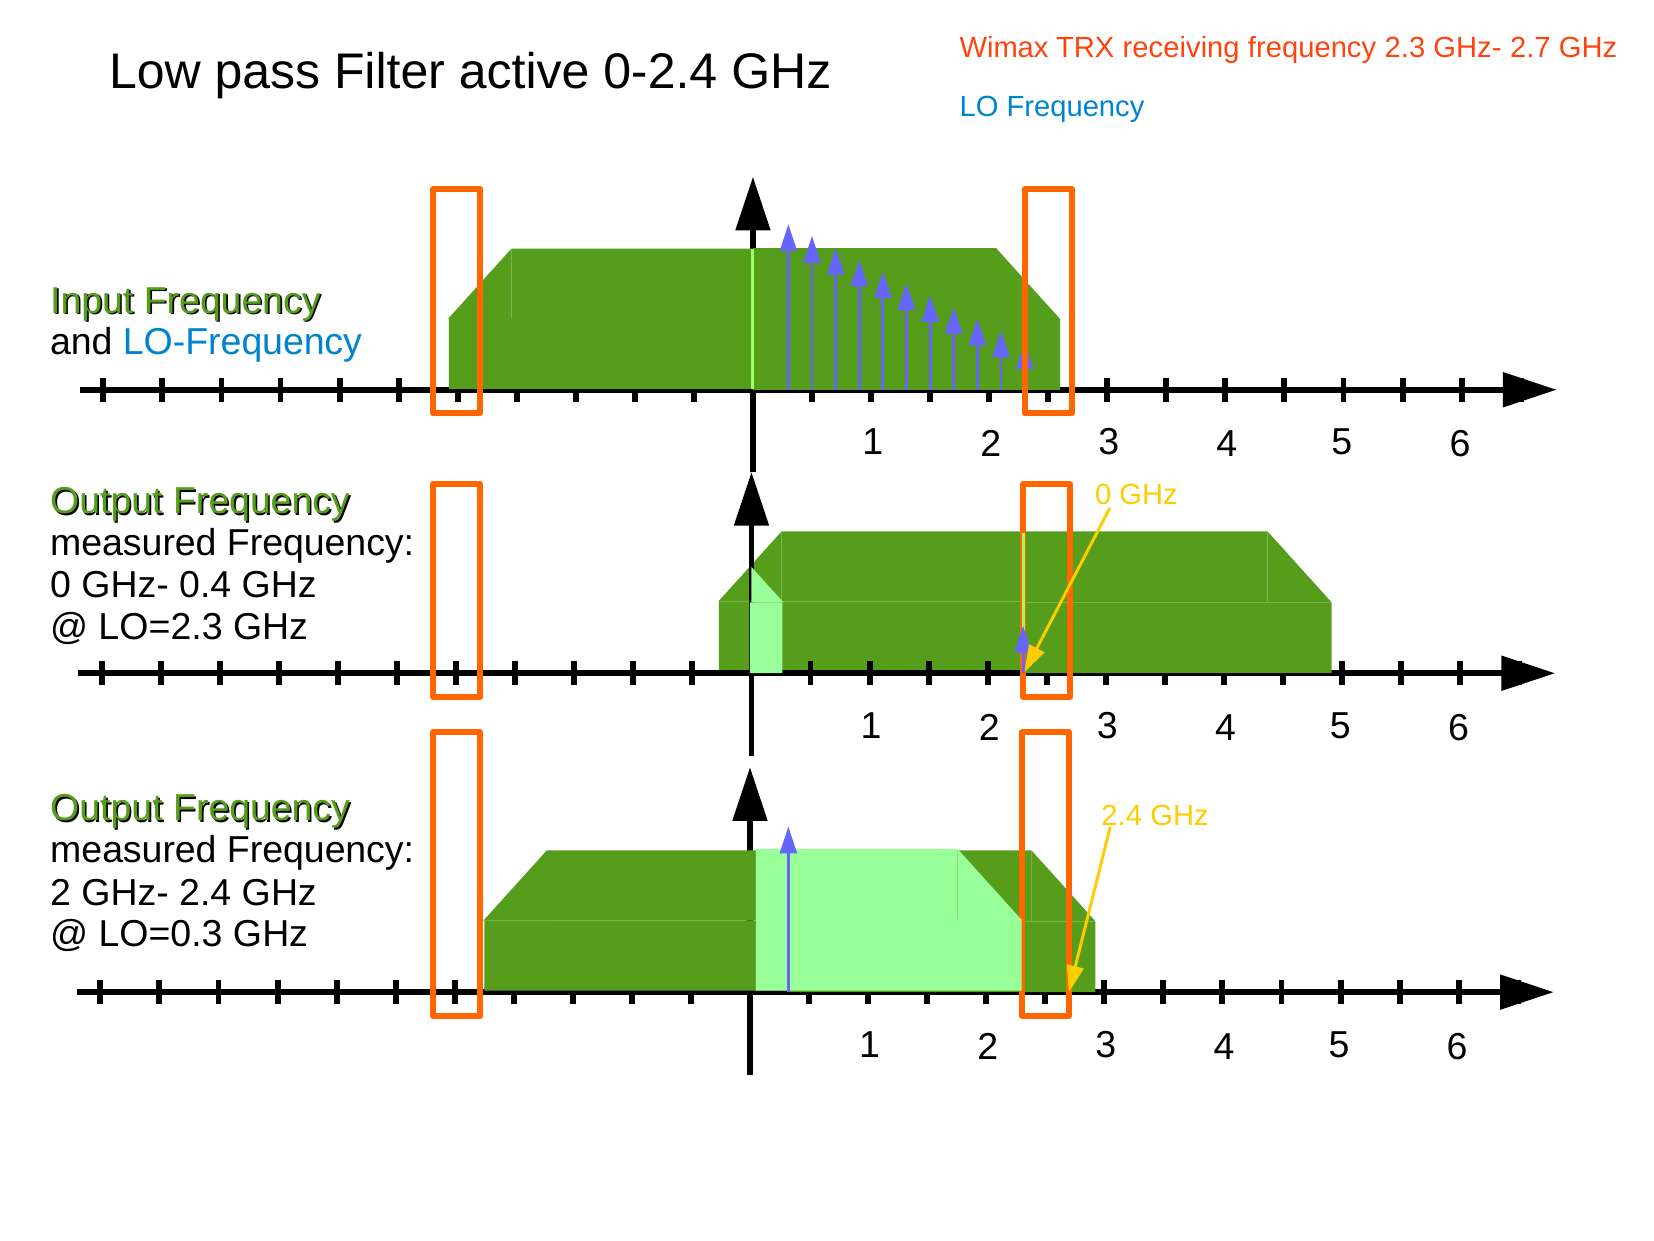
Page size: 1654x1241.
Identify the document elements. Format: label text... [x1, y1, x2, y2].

text_box 5 [1313, 1015, 1365, 1073]
text_box Input Frequency and LO-Frequency [35, 271, 377, 371]
text_box [813, 248, 835, 390]
text_box [836, 248, 1022, 390]
text_box 6 [1433, 699, 1484, 756]
text_box Output Frequency measured Frequency: 2 GHz- 2.4 GHz @ LO=0.3 GHz [35, 779, 429, 963]
text_box 3 [1080, 1015, 1132, 1073]
text_box 1 [845, 696, 897, 754]
text_box [1072, 895, 1087, 965]
text_box 0 GHz [1080, 470, 1193, 518]
text_box [790, 248, 811, 390]
text_box [788, 848, 1022, 993]
text_box [1026, 596, 1067, 674]
text_box [1073, 531, 1332, 674]
text_box 2 [962, 1017, 1013, 1075]
text_box [1073, 531, 1095, 573]
text_box 1 [844, 1015, 895, 1073]
text_box 2.4 GHz [1086, 791, 1224, 839]
text_box 6 [1431, 1017, 1483, 1075]
text_box 3 [1082, 696, 1133, 754]
text_box Wimax TRX receiving frequency 2.3 GHz- 2.7 GHz [944, 23, 1633, 72]
text_box 1 [847, 413, 898, 471]
text_box [483, 248, 787, 390]
text_box [447, 286, 477, 390]
text_box [1072, 915, 1096, 993]
text_box [483, 848, 787, 991]
text_box LO Frequency [944, 82, 1168, 131]
text_box Output Frequency measured Frequency: 0 GHz- 0.4 GHz @ LO=2.3 GHz [35, 472, 429, 656]
text_box 3 [1083, 413, 1135, 470]
text_box [718, 531, 1020, 674]
text_box [1025, 850, 1066, 993]
text_box 6 [1434, 415, 1486, 473]
text_box 2 [964, 699, 1015, 756]
text_box Low pass Filter active 0-2.4 GHz [94, 35, 847, 107]
text_box 2 [965, 415, 1016, 473]
text_box 4 [1200, 699, 1251, 756]
text_box [1026, 531, 1067, 646]
text_box 5 [1316, 413, 1368, 471]
text_box 4 [1198, 1017, 1250, 1075]
text_box 5 [1315, 696, 1366, 754]
text_box 4 [1201, 415, 1253, 473]
text_box [1028, 283, 1061, 390]
